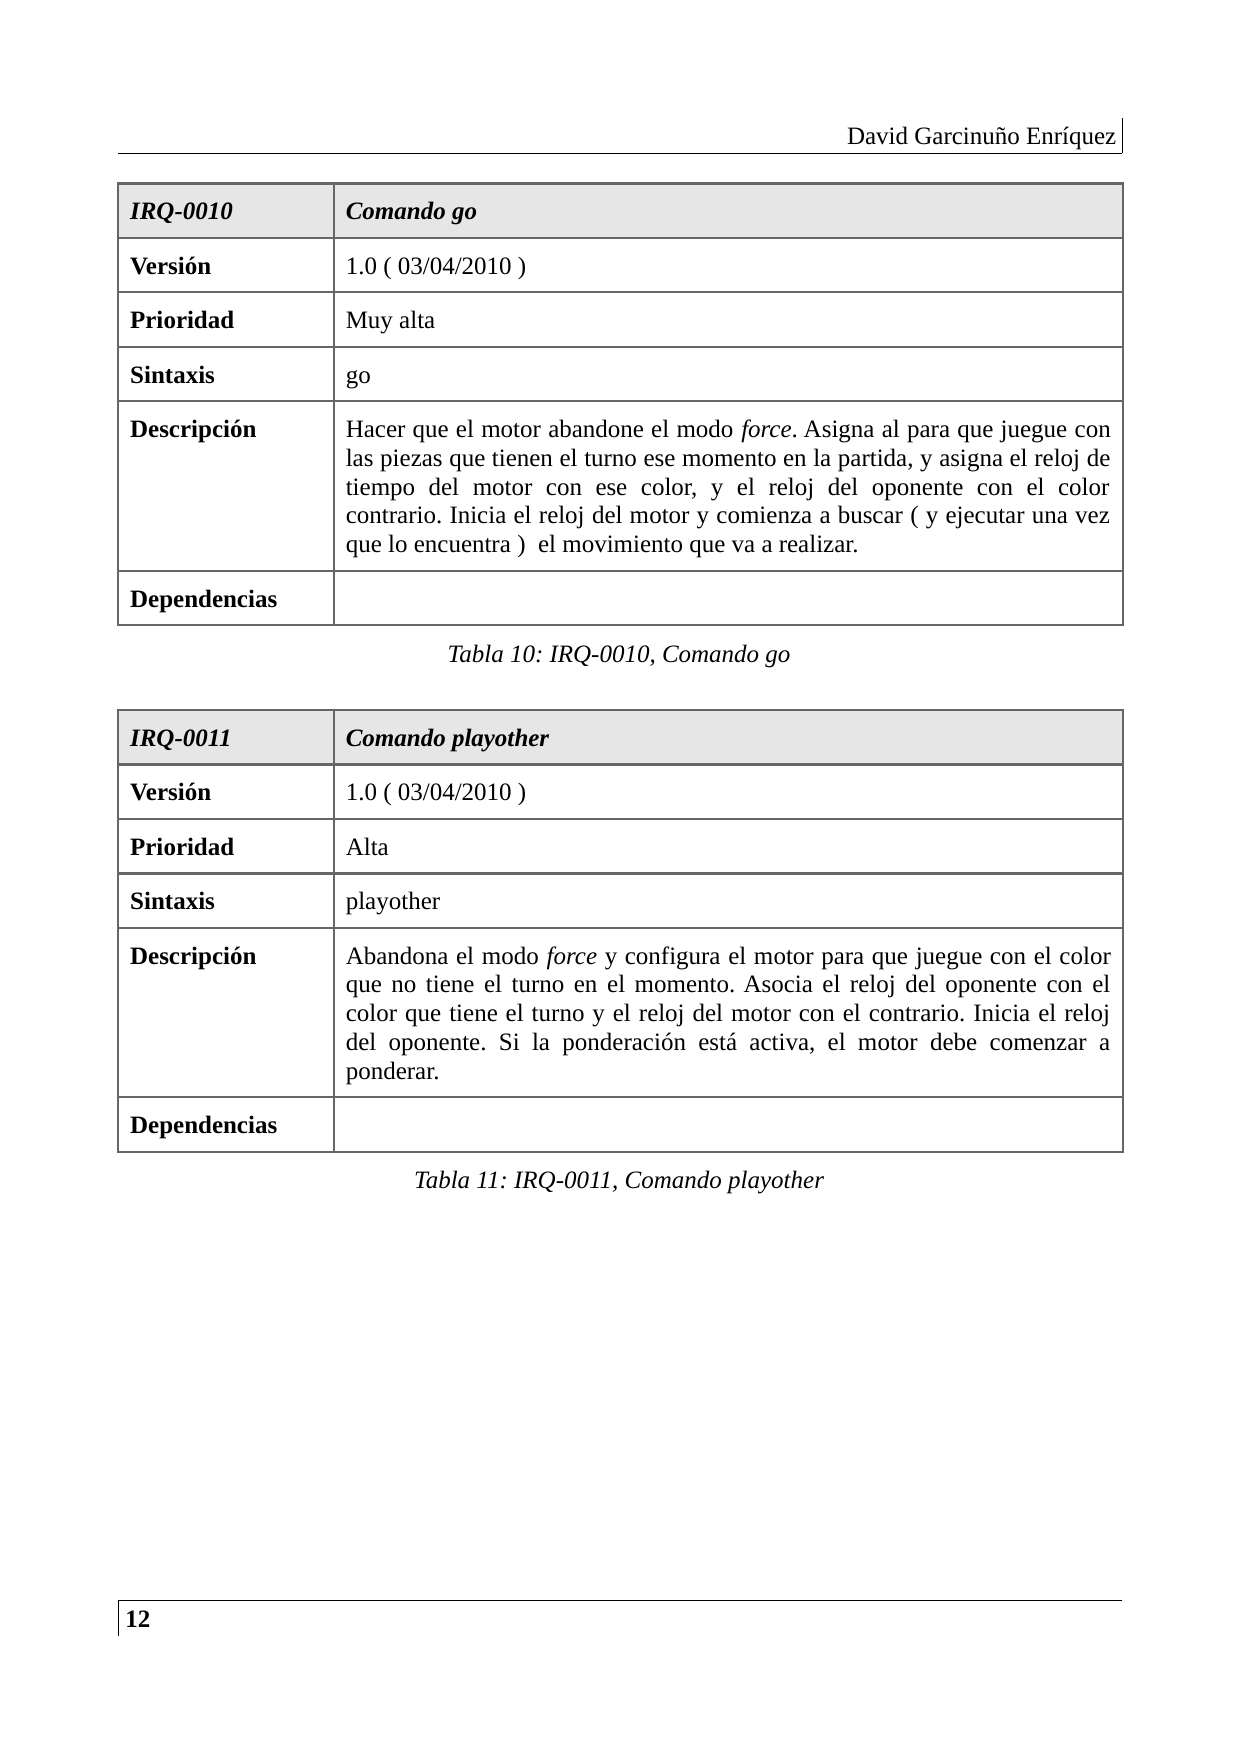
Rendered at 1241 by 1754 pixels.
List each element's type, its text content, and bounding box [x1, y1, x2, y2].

table_cell Versión [119, 239, 333, 291]
table_cell Dependencias [119, 1098, 333, 1151]
table_cell Dependencias [119, 572, 333, 624]
table_cell Sintaxis [119, 348, 333, 400]
table_header Comando go [335, 185, 1122, 237]
table_cell 1.0 ( 03/04/2010 ) [335, 766, 1122, 818]
table_cell Versión [119, 766, 333, 818]
table_cell Prioridad [119, 293, 333, 346]
table_header Comando playother [335, 711, 1122, 763]
table_cell 1.0 ( 03/04/2010 ) [335, 239, 1122, 291]
text Tabla 11: IRQ-0011, Comando playother [118, 1165, 1122, 1194]
table_cell [335, 572, 1122, 624]
table_cell Prioridad [119, 820, 333, 872]
table_cell [335, 1098, 1122, 1151]
table_cell Abandona el modo force y configura el motor para que juegue con el color que no tiene el turno en el momento. Asocia el reloj del oponente con el color que tiene el turno y el reloj del motor con el contrario. Inicia el reloj del oponente. Si la ponderación está activa, el motor debe comenzar a ponderar. [335, 929, 1122, 1096]
table_cell Alta [335, 820, 1122, 872]
table_cell Descripción [119, 402, 333, 570]
table_cell playother [335, 875, 1122, 927]
table_header IRQ-0010 [119, 185, 333, 237]
table_cell Hacer que el motor abandone el modo force. Asigna al para que juegue con las piezas que tienen el turno ese momento en la partida, y asigna el reloj de tiempo del motor con ese color, y el reloj del oponente con el color contrario. Inicia el reloj del motor y comienza a buscar ( y ejecutar una vez que lo encuentra ) el movimiento que va a realizar. [335, 402, 1122, 570]
table_cell Sintaxis [119, 875, 333, 927]
table_cell go [335, 348, 1122, 400]
table_cell Descripción [119, 929, 333, 1096]
table_header IRQ-0011 [119, 711, 333, 763]
table_cell Muy alta [335, 293, 1122, 346]
text Tabla 10: IRQ-0010, Comando go [118, 639, 1122, 668]
